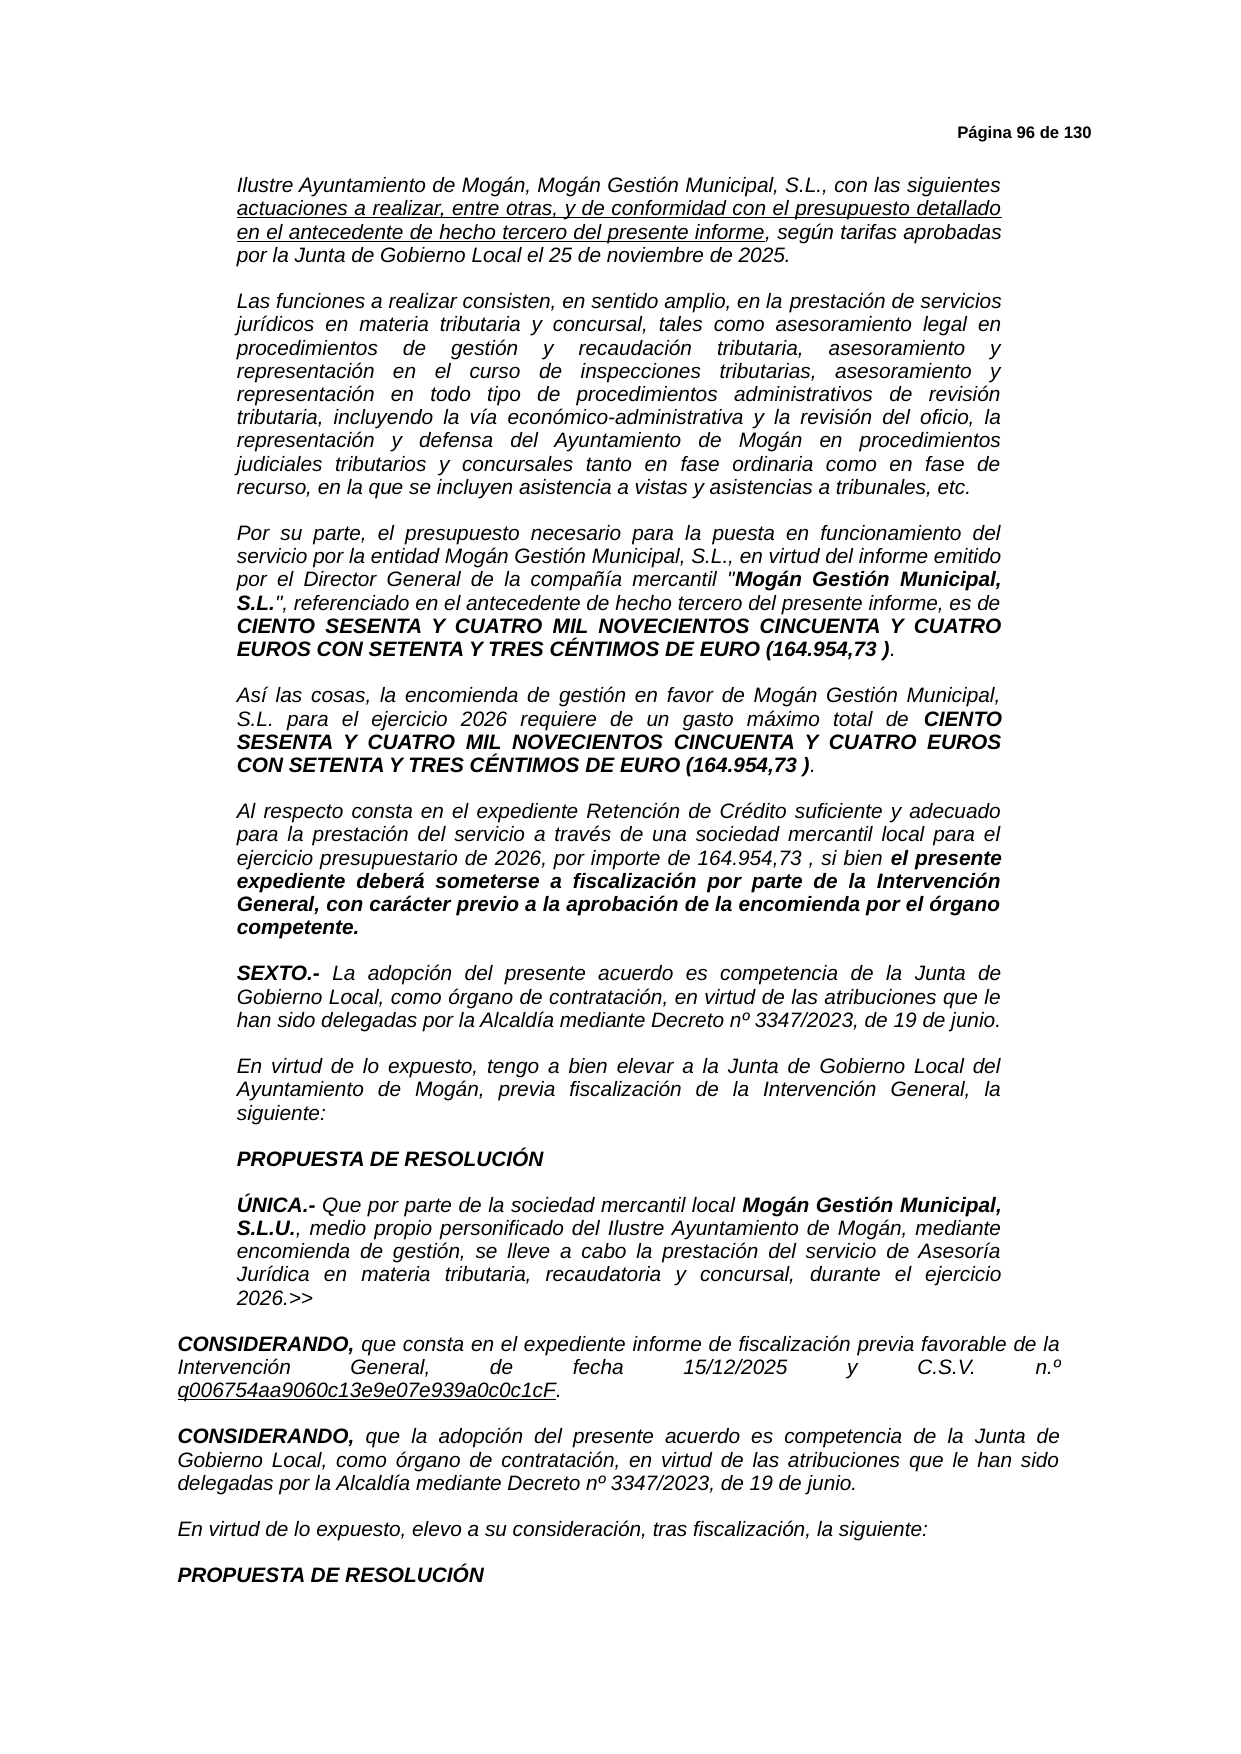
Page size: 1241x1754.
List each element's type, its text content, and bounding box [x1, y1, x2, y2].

text Al respecto consta en el expediente Retención de Crédito suficiente y adecuado para la prestación del servicio a través de una sociedad mercantil local para el ejercicio presupuestario de 2026, por importe de 164.954,73 , si bien el presente expediente deberá someterse a fiscalización por parte de la Intervención General, con carácter previo a la aprobación de la encomienda por el órgano competente. [237, 800, 1004, 939]
text Las funciones a realizar consisten, en sentido amplio, en la prestación de servicios jurídicos en materia tributaria y concursal, tales como asesoramiento legal en procedimientos de gestión y recaudación tributaria, asesoramiento y representación en el curso de inspecciones tributarias, asesoramiento y representación en todo tipo de procedimientos administrativos de revisión tributaria, incluyendo la vía económico-administrativa y la revisión del oficio, la representación y defensa del Ayuntamiento de Mogán en procedimientos judiciales tributarios y concursales tanto en fase ordinaria como en fase de recurso, en la que se incluyen asistencia a vistas y asistencias a tribunales, etc. [237, 289, 1004, 499]
text Así las cosas, la encomienda de gestión en favor de Mogán Gestión Municipal, S.L. para el ejercicio 2026 requiere de un gasto máximo total de CIENTO SESENTA Y CUATRO MIL NOVECIENTOS CINCUENTA Y CUATRO EUROS CON SETENTA Y TRES CÉNTIMOS DE EURO (164.954,73 ). [237, 684, 1004, 777]
text Ilustre Ayuntamiento de Mogán, Mogán Gestión Municipal, S.L., con las siguientes actuaciones a realizar, entre otras, y de conformidad con el presupuesto detallado en el antecedente de hecho tercero del presente informe, según tarifas aprobadas por la Junta de Gobierno Local el 25 de noviembre de 2025. [237, 174, 1004, 267]
text PROPUESTA DE RESOLUCIÓN [177, 1564, 1063, 1587]
text Por su parte, el presupuesto necesario para la puesta en funcionamiento del servicio por la entidad Mogán Gestión Municipal, S.L., en virtud del informe emitido por el Director General de la compañía mercantil "Mogán Gestión Municipal, S.L.", referenciado en el antecedente de hecho tercero del presente informe, es de CIENTO SESENTA Y CUATRO MIL NOVECIENTOS CINCUENTA Y CUATRO EUROS CON SETENTA Y TRES CÉNTIMOS DE EURO (164.954,73 ). [237, 522, 1004, 661]
text CONSIDERANDO, que consta en el expediente informe de fiscalización previa favorable de la Intervención General, de fecha 15/12/2025 y C.S.V. n.º q006754aa9060c13e9e07e939a0c0c1cF. [177, 1332, 1063, 1402]
text En virtud de lo expuesto, tengo a bien elevar a la Junta de Gobierno Local del Ayuntamiento de Mogán, previa fiscalización de la Intervención General, la siguiente: [237, 1054, 1004, 1124]
text En virtud de lo expuesto, elevo a su consideración, tras fiscalización, la siguiente: [177, 1518, 1063, 1541]
text SEXTO.- La adopción del presente acuerdo es competencia de la Junta de Gobierno Local, como órgano de contratación, en virtud de las atribuciones que le han sido delegadas por la Alcaldía mediante Decreto nº 3347/2023, de 19 de junio. [237, 962, 1004, 1032]
text CONSIDERANDO, que la adopción del presente acuerdo es competencia de la Junta de Gobierno Local, como órgano de contratación, en virtud de las atribuciones que le han sido delegadas por la Alcaldía mediante Decreto nº 3347/2023, de 19 de junio. [177, 1425, 1063, 1495]
text ÚNICA.- Que por parte de la sociedad mercantil local Mogán Gestión Municipal, S.L.U., medio propio personificado del Ilustre Ayuntamiento de Mogán, mediante encomienda de gestión, se lleve a cabo la prestación del servicio de Asesoría Jurídica en materia tributaria, recaudatoria y concursal, durante el ejercicio 2026.>> [237, 1193, 1004, 1309]
text PROPUESTA DE RESOLUCIÓN [237, 1147, 1004, 1170]
